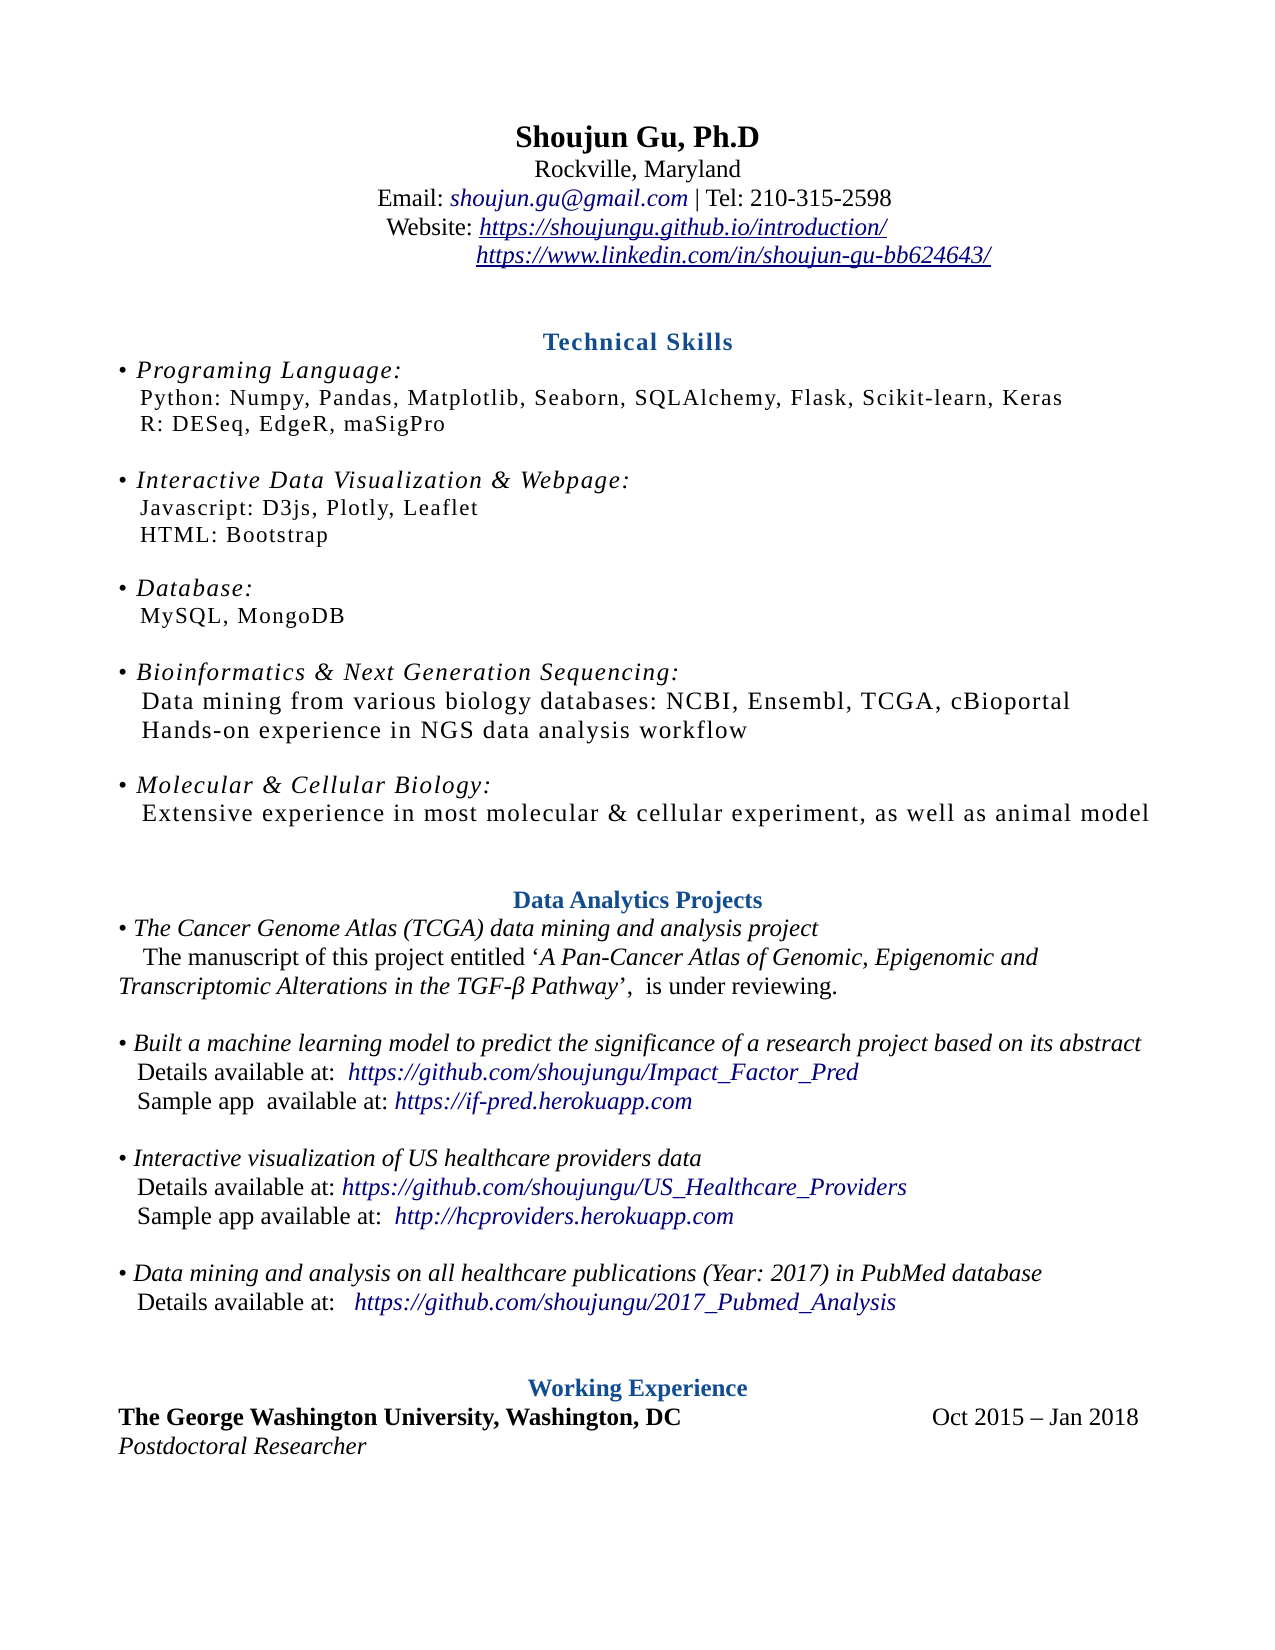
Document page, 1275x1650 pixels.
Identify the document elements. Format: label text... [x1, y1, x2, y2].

text Extensive experience in most molecular & cellular experiment, as well as animal model [118, 798, 1157, 827]
text Postdoctoral Researcher [118, 1431, 1157, 1460]
text Rockville, Maryland [118, 154, 1157, 183]
text The manuscript of this project entitled ‘A Pan-Cancer Atlas of Genomic, Epigenomic and Transcriptomic Alterations in the TGF-β Pathway’, is under reviewing. [118, 942, 1157, 1000]
text • The Cancer Genome Atlas (TCGA) data mining and analysis project [118, 913, 1157, 942]
text Working Experience [118, 1373, 1157, 1402]
text Javascript: D3js, Plotly, Leaflet [118, 494, 1157, 521]
text https://www.linkedin.com/in/shoujun-gu-bb624643/ [118, 240, 1157, 269]
text Email: shoujun.gu@gmail.com | Tel: 210-315-2598 [118, 183, 1157, 212]
text Hands-on experience in NGS data analysis workflow [118, 715, 1157, 743]
text Sample app available at: https://if-pred.herokuapp.com [118, 1086, 1157, 1115]
text Shoujun Gu, Ph.D [118, 118, 1157, 154]
text • Database: [118, 573, 1157, 602]
text Website: https://shoujungu.github.io/introduction/ [118, 212, 1157, 240]
text Data Analytics Projects [118, 885, 1157, 913]
text The George Washington University, Washington, DC Oct 2015 – Jan 2018 [118, 1402, 1157, 1431]
text • Programing Language: [118, 355, 1157, 384]
text • Data mining and analysis on all healthcare publications (Year: 2017) in PubMed database [118, 1258, 1157, 1287]
text • Interactive Data Visualization & Webpage: [118, 466, 1157, 494]
text • Interactive visualization of US healthcare providers data [118, 1143, 1157, 1172]
text Data mining from various biology databases: NCBI, Ensembl, TCGA, cBioportal [118, 686, 1157, 715]
text Technical Skills [118, 327, 1157, 355]
text Details available at: https://github.com/shoujungu/US_Healthcare_Providers [118, 1172, 1157, 1201]
text • Built a machine learning model to predict the significance of a research project based on its abstract [118, 1028, 1157, 1057]
text Details available at: https://github.com/shoujungu/2017_Pubmed_Analysis [118, 1287, 1157, 1316]
text • Bioinformatics & Next Generation Sequencing: [118, 657, 1157, 686]
text Details available at: https://github.com/shoujungu/Impact_Factor_Pred [118, 1057, 1157, 1086]
text • Molecular & Cellular Biology: [118, 770, 1157, 798]
text HTML: Bootstrap [118, 521, 1157, 547]
text Python: Numpy, Pandas, Matplotlib, Seaborn, SQLAlchemy, Flask, Scikit-learn, Keras [118, 384, 1157, 410]
text Sample app available at: http://hcproviders.herokuapp.com [118, 1201, 1157, 1230]
text R: DESeq, EdgeR, maSigPro [118, 410, 1157, 437]
text MySQL, MongoDB [118, 602, 1157, 628]
